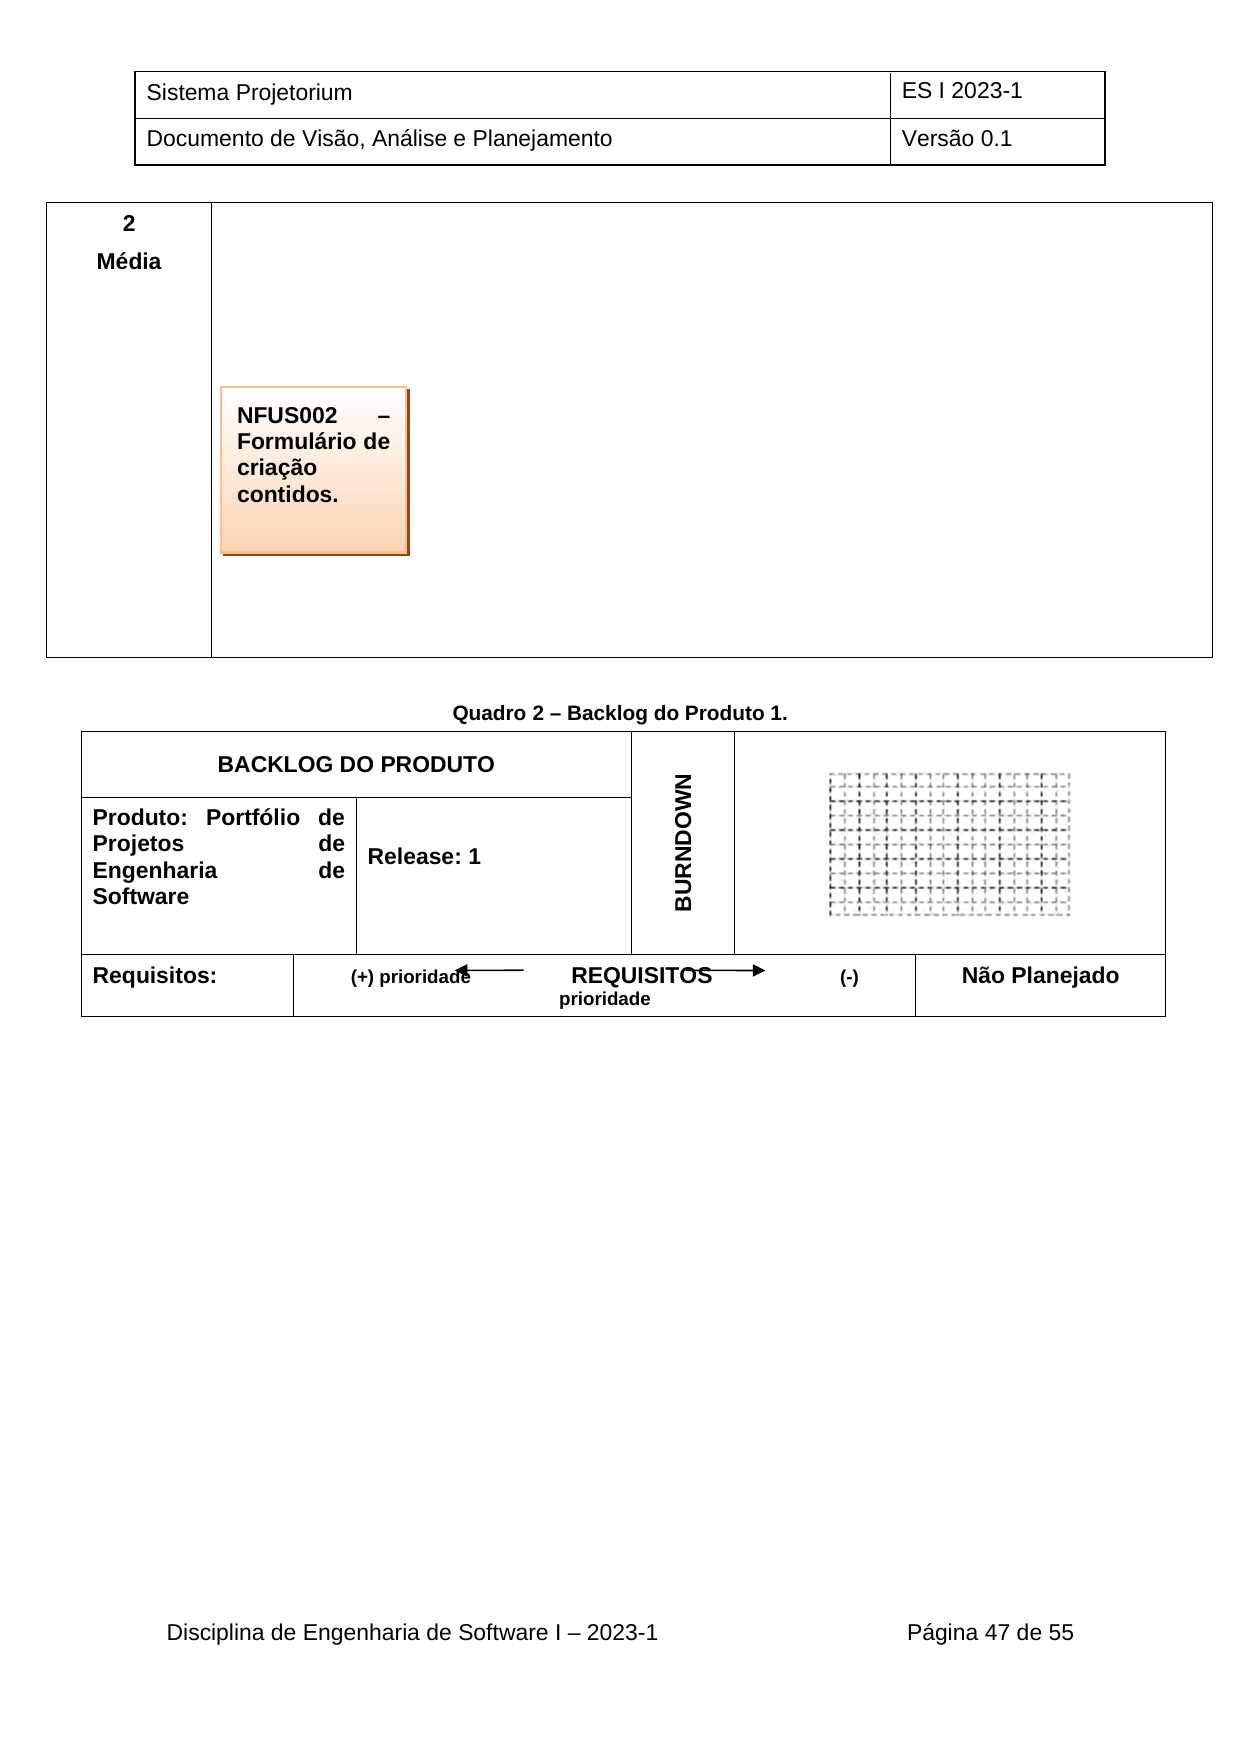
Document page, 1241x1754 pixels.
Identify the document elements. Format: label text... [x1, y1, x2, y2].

table_header BURNDOWN [632, 732, 734, 954]
text Quadro 2 – Backlog do Produto 1. [148, 701, 1092, 724]
table_header [735, 732, 1165, 954]
table_cell (+) prioridade REQUISITOS (-) prioridade [294, 955, 915, 1016]
table_cell 2 Média [47, 203, 211, 657]
table_header BACKLOG DO PRODUTO [82, 732, 631, 797]
table_cell Release: 1 [357, 798, 631, 954]
table_cell Produto: Portfólio de Projetos de Engenharia de Software [82, 798, 356, 954]
table_cell Não Planejado [916, 955, 1165, 1016]
table_cell [212, 203, 1212, 657]
table_cell Requisitos: [82, 955, 293, 1016]
